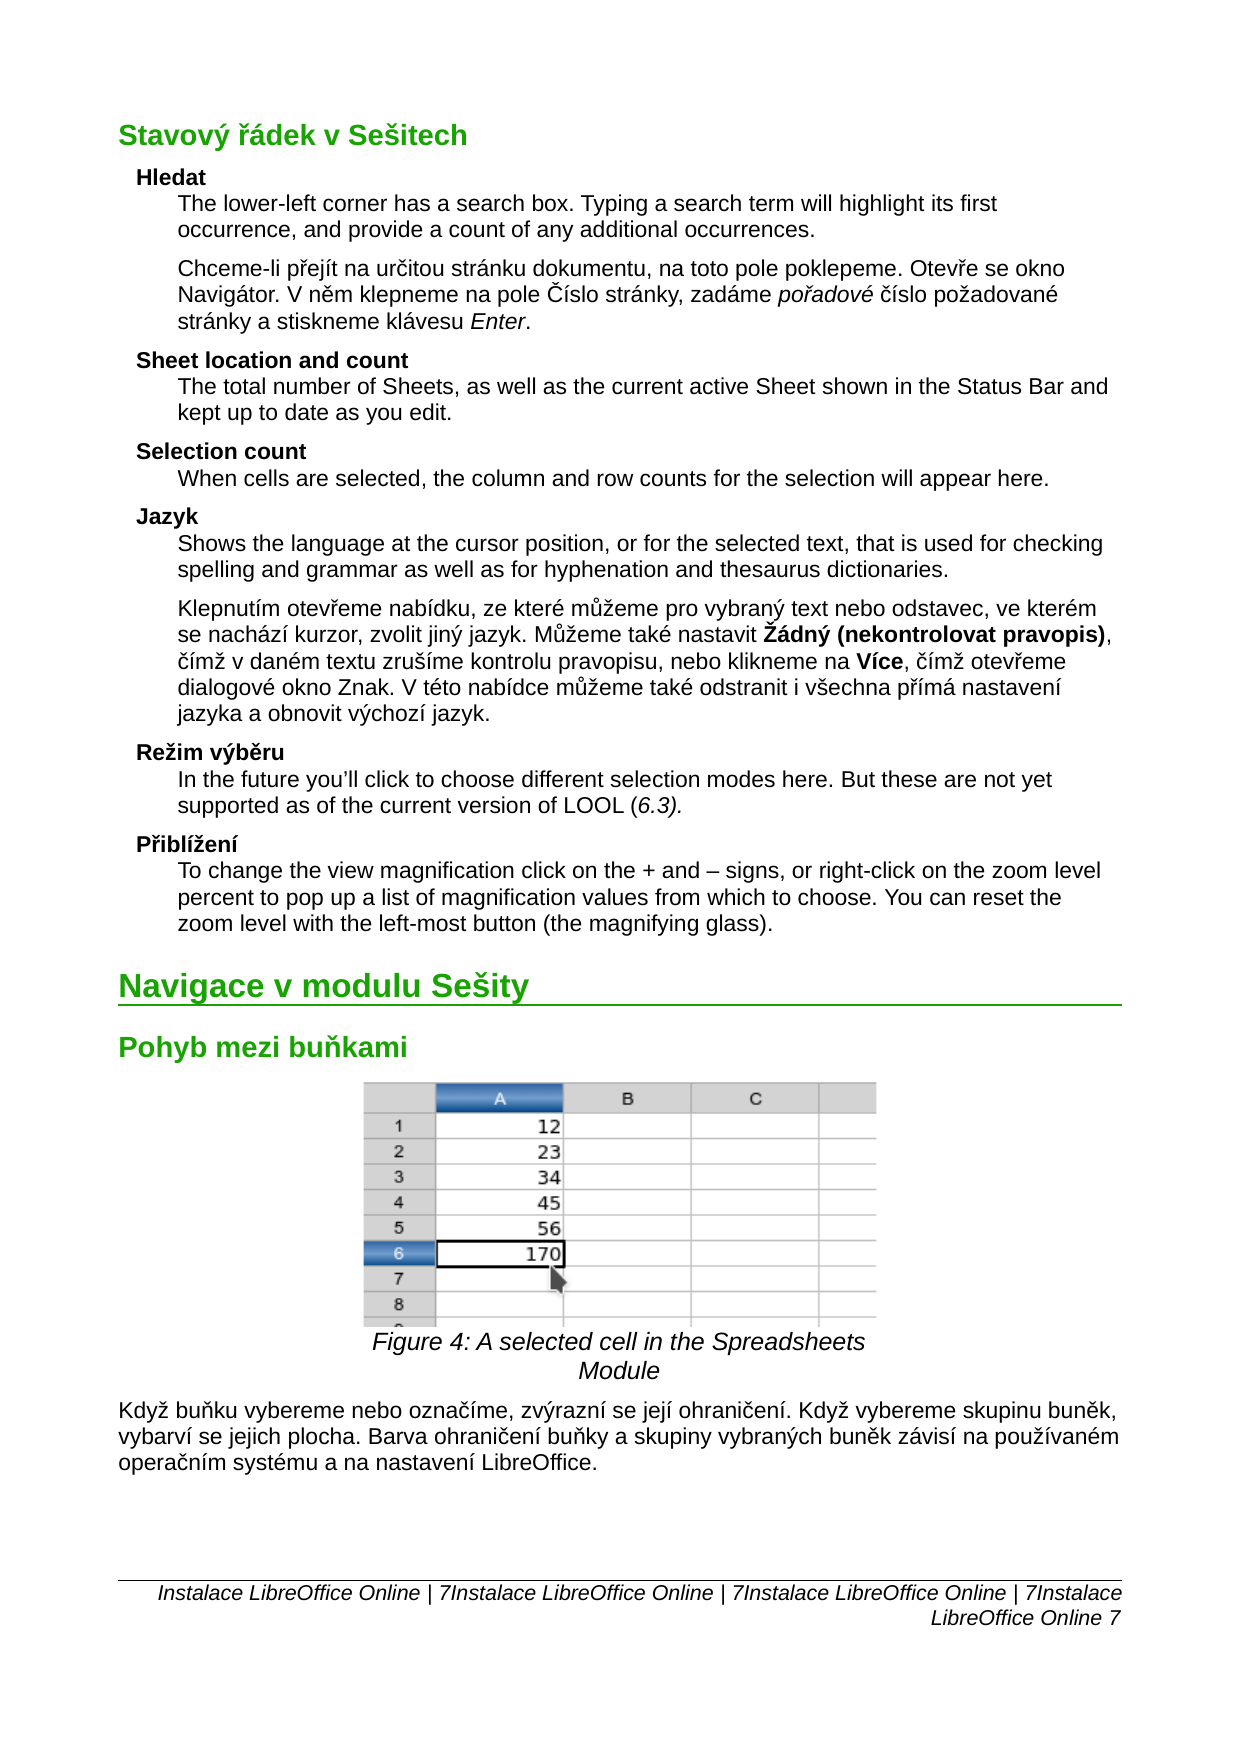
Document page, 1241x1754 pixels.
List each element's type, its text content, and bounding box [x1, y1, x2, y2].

text Chceme-li přejít na určitou stránku dokumentu, na toto pole poklepeme. Otevře se okno Navigátor. V něm klepneme na pole Číslo stránky, zadáme pořadové číslo požadované stránky a stiskneme klávesu Enter. [177, 255, 1122, 334]
text Selection count [136, 438, 1122, 464]
text Přiblížení [136, 831, 1122, 857]
text The lower-left corner has a search box. Typing a search term will highlight its first occurrence, and provide a count of any additional occurrences. [177, 190, 1122, 242]
subtitle Pohyb mezi buňkami [118, 1030, 1122, 1063]
text Figure 4: A selected cell in the Spreadsheets Module [353, 1327, 887, 1384]
text To change the view magnification click on the + and – signs, or right-click on the zoom level percent to pop up a list of magnification values from which to choose. You can reset the zoom level with the left-most button (the magnifying glass). [177, 857, 1122, 936]
text When cells are selected, the column and row counts for the selection will appear here. [177, 464, 1122, 491]
text Sheet location and count [136, 347, 1122, 373]
text Hledat [136, 163, 1122, 190]
text Když buňku vybereme nebo označíme, zvýrazní se její ohraničení. Když vybereme skupinu buněk, vybarví se jejich plocha. Barva ohraničení buňky a skupiny vybraných buněk závisí na používaném operačním systému a na nastavení LibreOffice. [118, 1397, 1122, 1476]
text Klepnutím otevřeme nabídku, ze které můžeme pro vybraný text nebo odstavec, ve kterém se nachází kurzor, zvolit jiný jazyk. Můžeme také nastavit Žádný (nekontrolovat pravopis), čímž v daném textu zrušíme kontrolu pravopisu, nebo klikneme na Více, čímž otevřeme dialogové okno Znak. V této nabídce můžeme také odstranit i všechna přímá nastavení jazyka a obnovit výchozí jazyk. [177, 595, 1122, 727]
text In the future you’ll click to choose different selection modes here. But these are not yet supported as of the current version of LOOL (6.3). [177, 766, 1122, 818]
text Jazyk [136, 503, 1122, 530]
subtitle Navigace v modulu Sešity [118, 966, 1122, 1004]
text The total number of Sheets, as well as the current active Sheet shown in the Status Bar and kept up to date as you edit. [177, 373, 1122, 426]
text Režim výběru [136, 739, 1122, 766]
picture [363, 1075, 877, 1327]
text Shows the language at the cursor position, or for the selected text, that is used for checking spelling and grammar as well as for hyphenation and thesaurus dictionaries. [177, 530, 1122, 582]
subtitle Stavový řádek v Sešitech [118, 118, 1122, 152]
